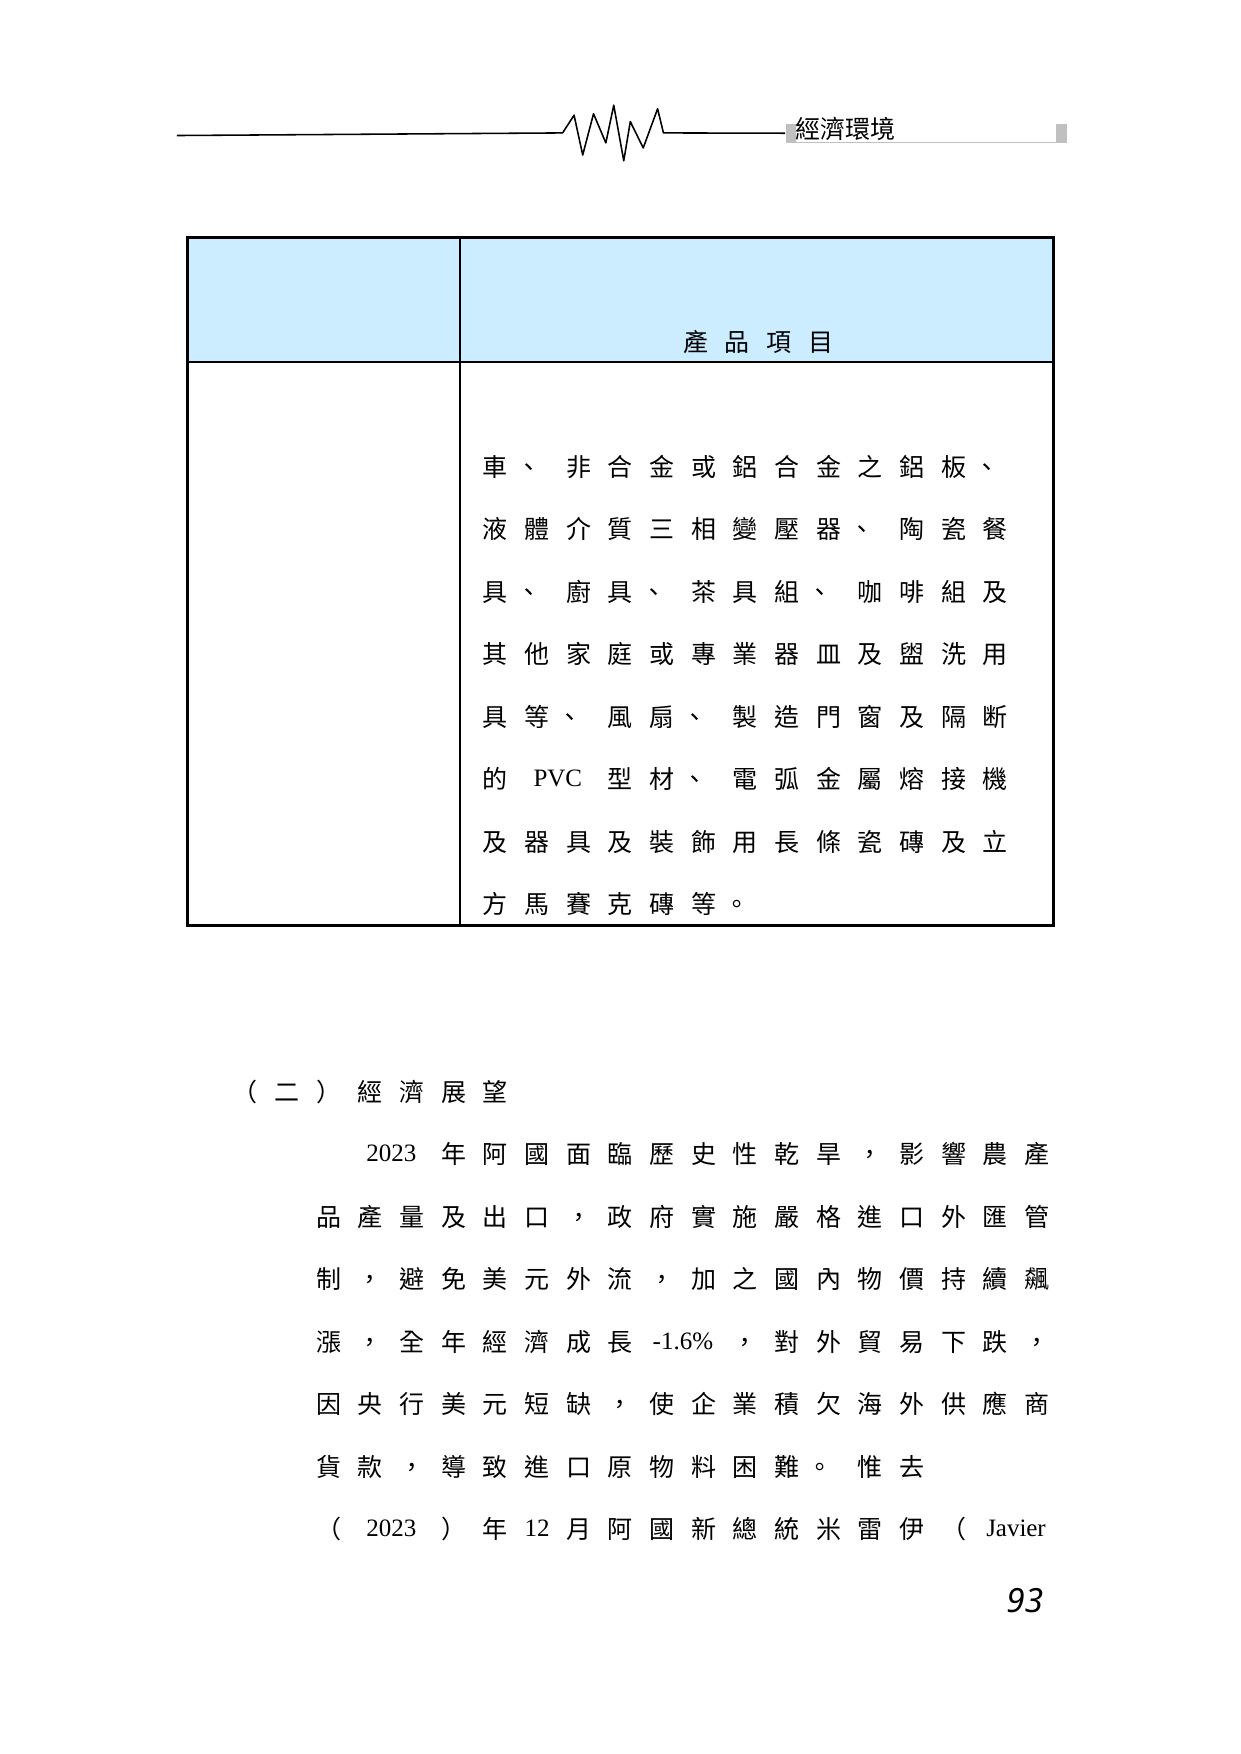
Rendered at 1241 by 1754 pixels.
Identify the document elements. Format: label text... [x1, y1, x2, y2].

table_cell 車、非合金或鋁合金之鋁板、液體介質三相變壓器、陶瓷餐具、廚具、茶具組、咖啡組及其他家庭或專業器皿及盥洗用具等、風扇、製造門窗及隔断的PVC型材、電弧金屬熔接機及器具及裝飾用長條瓷磚及立方馬賽克磚等。 [461, 363, 1052, 924]
table_header [189, 239, 459, 361]
text 2023年阿國面臨歷史性乾旱，影響農產品產量及出口，政府實施嚴格進口外匯管制，避免美元外流，加之國內物價持續飆漲，全年經濟成長-1.6%，對外貿易下跌，因央行美元短缺，使企業積欠海外供應商貨款，導致進口原物料困難。惟去（2023）年12月阿國新總統米雷伊（Javier [281, 1111, 1058, 1549]
table_header 產品項目 [461, 239, 1052, 361]
table_cell [189, 363, 459, 924]
text （二）經濟展望 [207, 1049, 1058, 1111]
